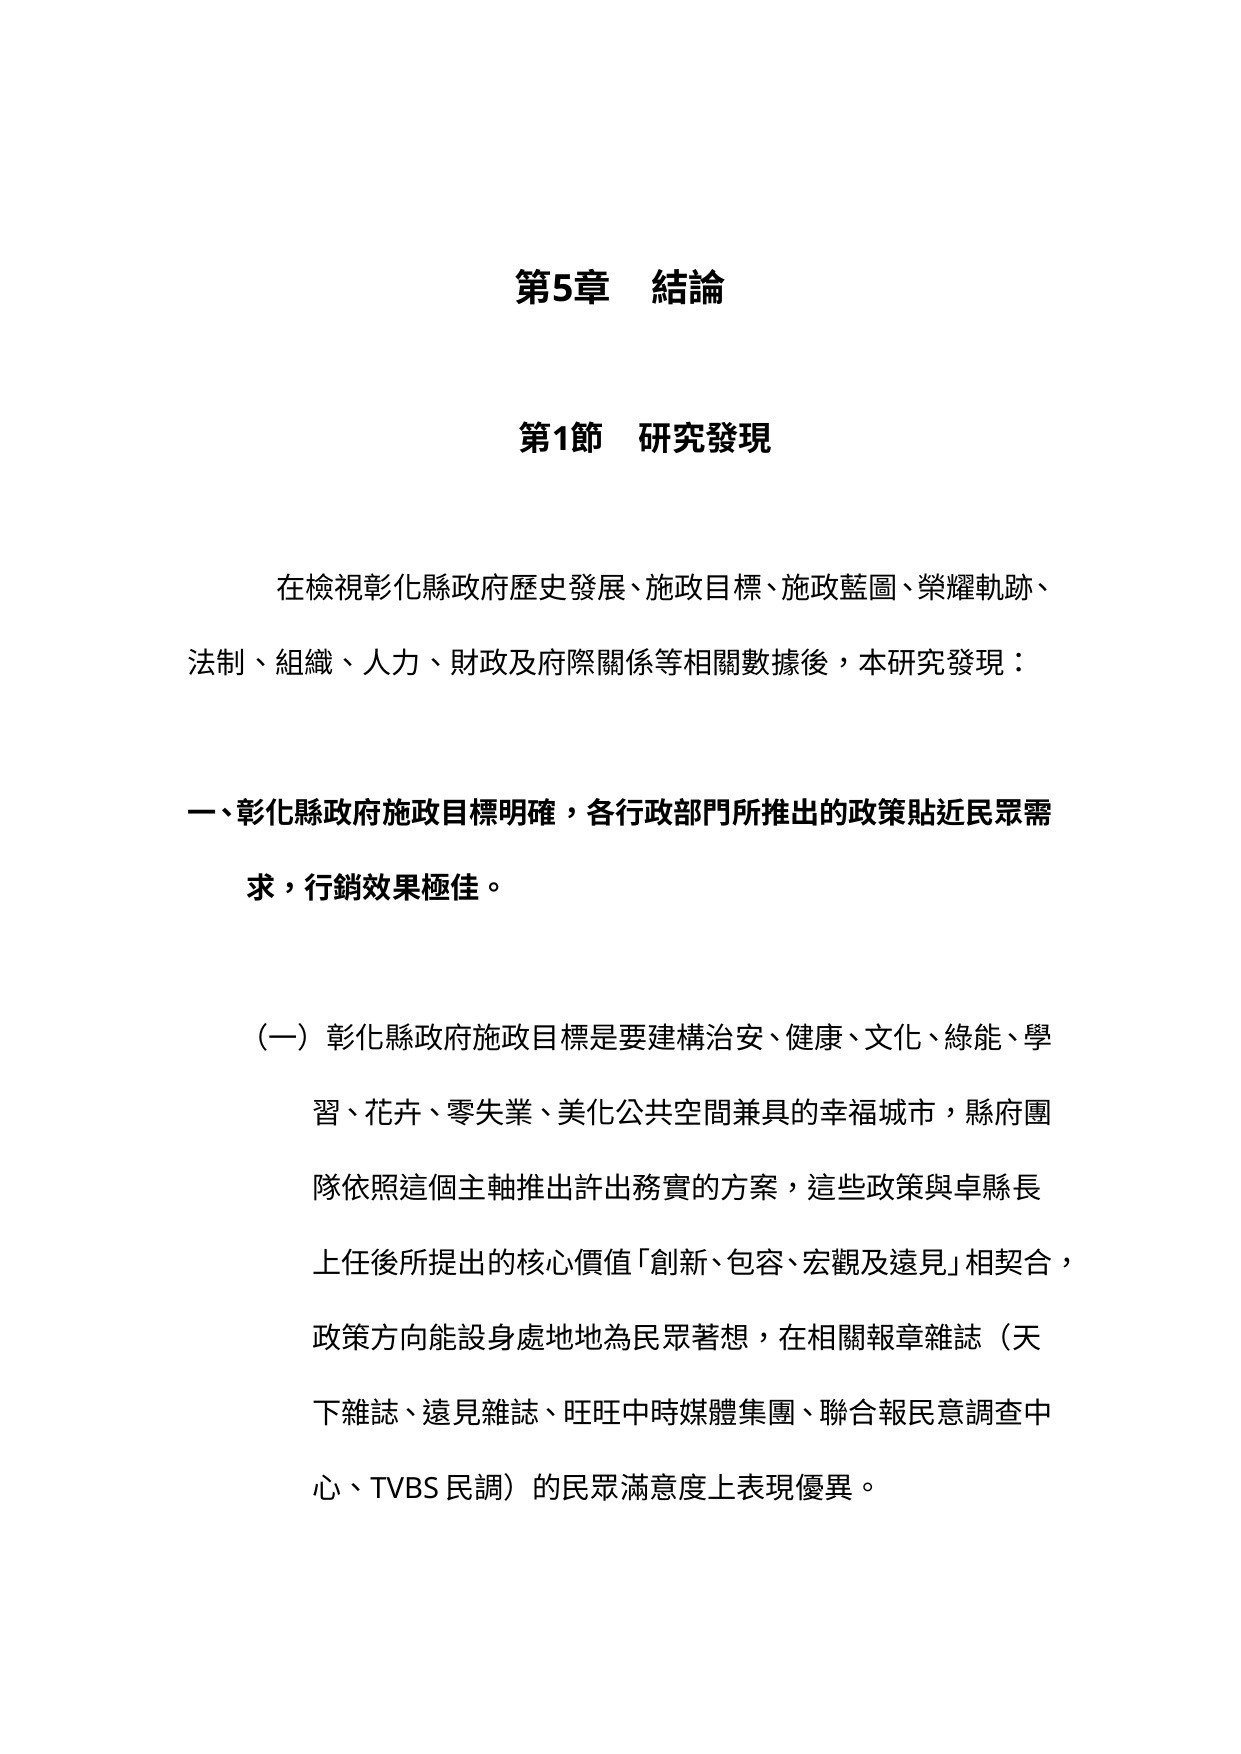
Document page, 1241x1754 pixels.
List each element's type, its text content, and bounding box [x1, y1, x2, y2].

text （一）彰化縣政府施政目標是要建構治安、健康、文化、綠能、學習、花卉、零失業、美化公共空間兼具的幸福城市，縣府團隊依照這個主軸推出許出務實的方案，這些政策與卓縣長上任後所提出的核心價值「創新、包容、宏觀及遠見」相契合，政策方向能設身處地地為民眾著想，在相關報章雜誌（天下雜誌、遠見雜誌、旺旺中時媒體集團、聯合報民意調查中心、TVBS民調）的民眾滿意度上表現優異。 [239, 998, 1053, 1523]
subtitle 結論 [187, 248, 1053, 323]
text 一、彰化縣政府施政目標明確，各行政部門所推出的政策貼近民眾需求，行銷效果極佳。 [187, 773, 1053, 923]
subtitle 研究發現 [237, 398, 1053, 473]
text 在檢視彰化縣政府歷史發展、施政目標、施政藍圖、榮耀軌跡、法制、組織、人力、財政及府際關係等相關數據後，本研究發現： [187, 548, 1053, 698]
